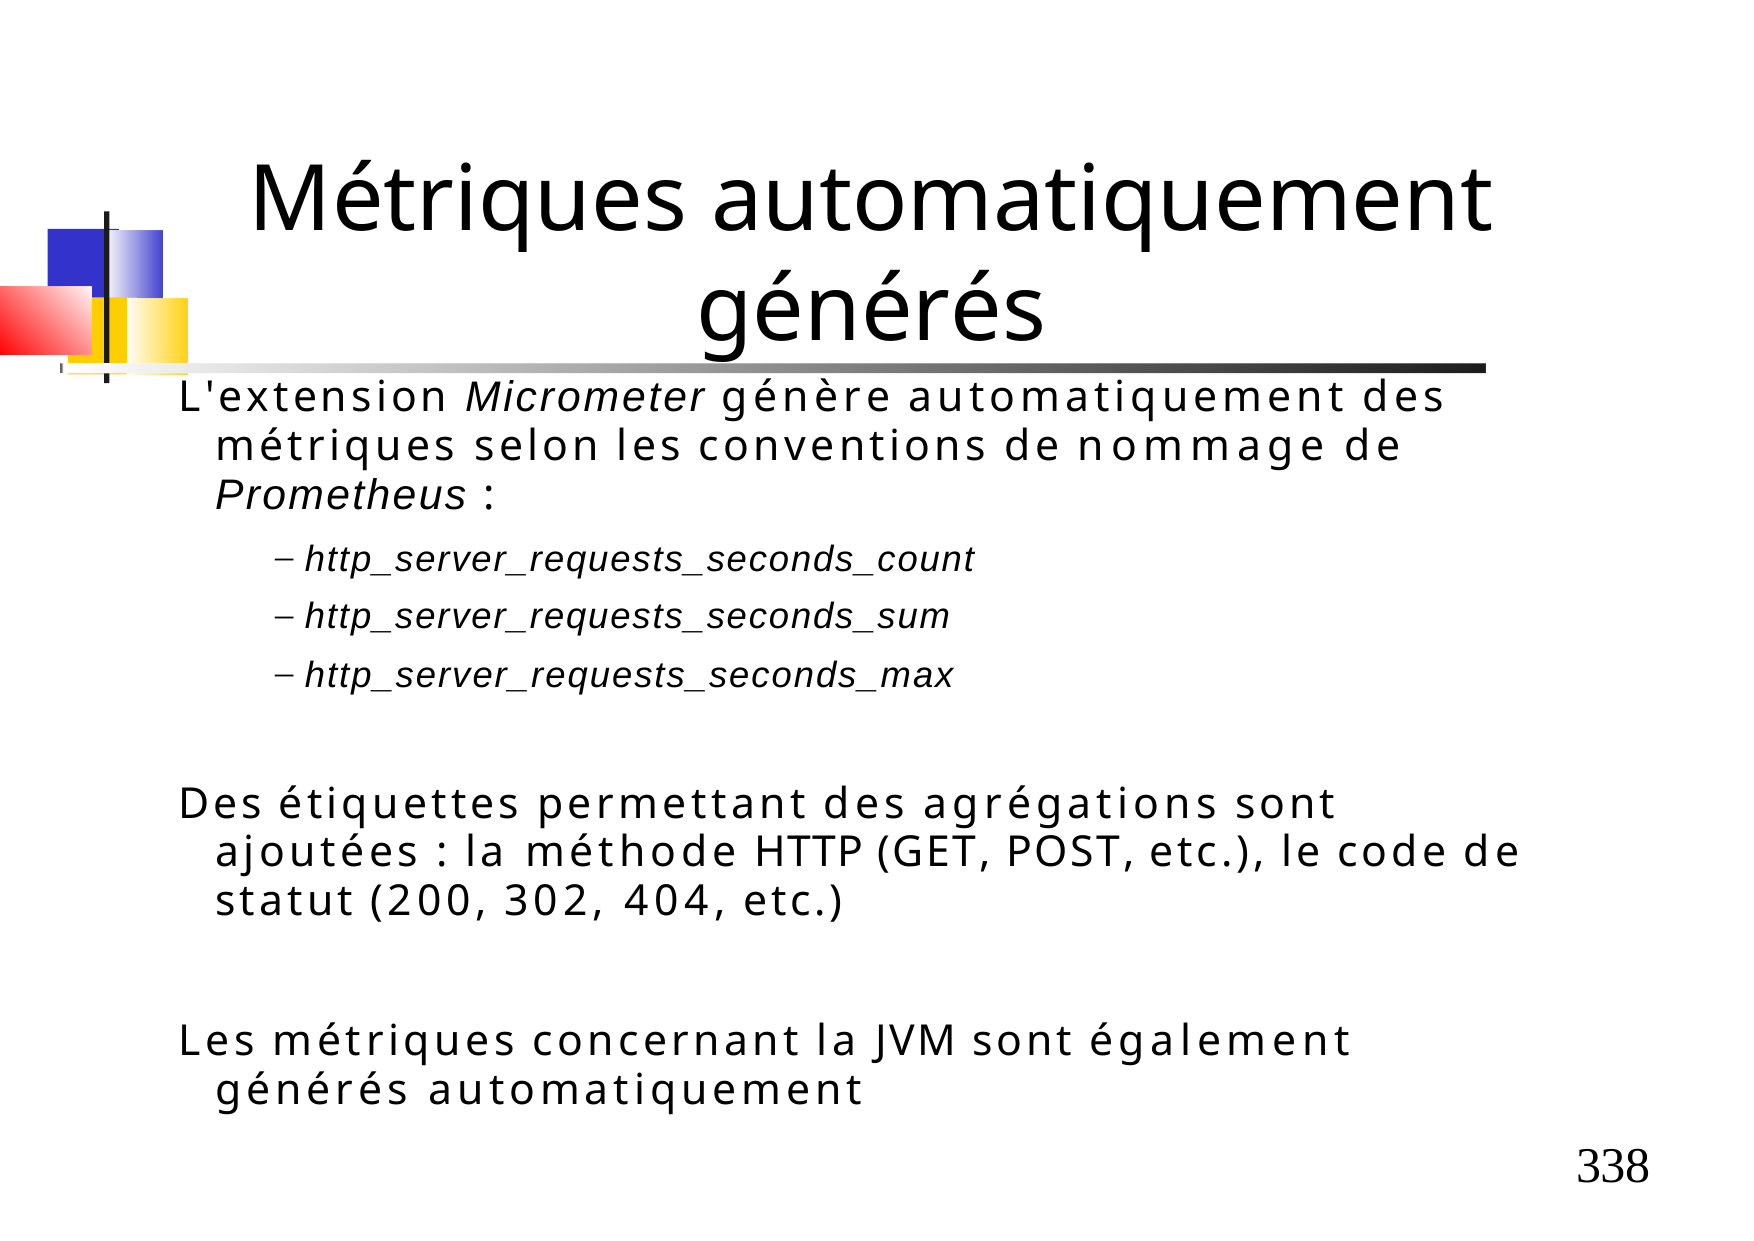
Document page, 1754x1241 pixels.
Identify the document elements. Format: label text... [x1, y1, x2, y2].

text_box L'extension Micrometer génère automatiquement des métriques selon les conventions de nommage de Prometheus : http_server_requests_seconds_count http_server_requests_seconds_sum http_server_requests_seconds_max Des étiquettes permettant des agrégations sont ajoutées : la méthode HTTP (GET, POST, etc.), le code de statut (200, 302, 404, etc.) Les métriques concernant la JVM sont également générés automatiquement [176, 365, 1566, 1114]
title Métriques automatiquement générés [214, 130, 1529, 365]
picture [60, 229, 214, 384]
slide_number 338 [1569, 1135, 1660, 1241]
picture [0, 285, 92, 355]
